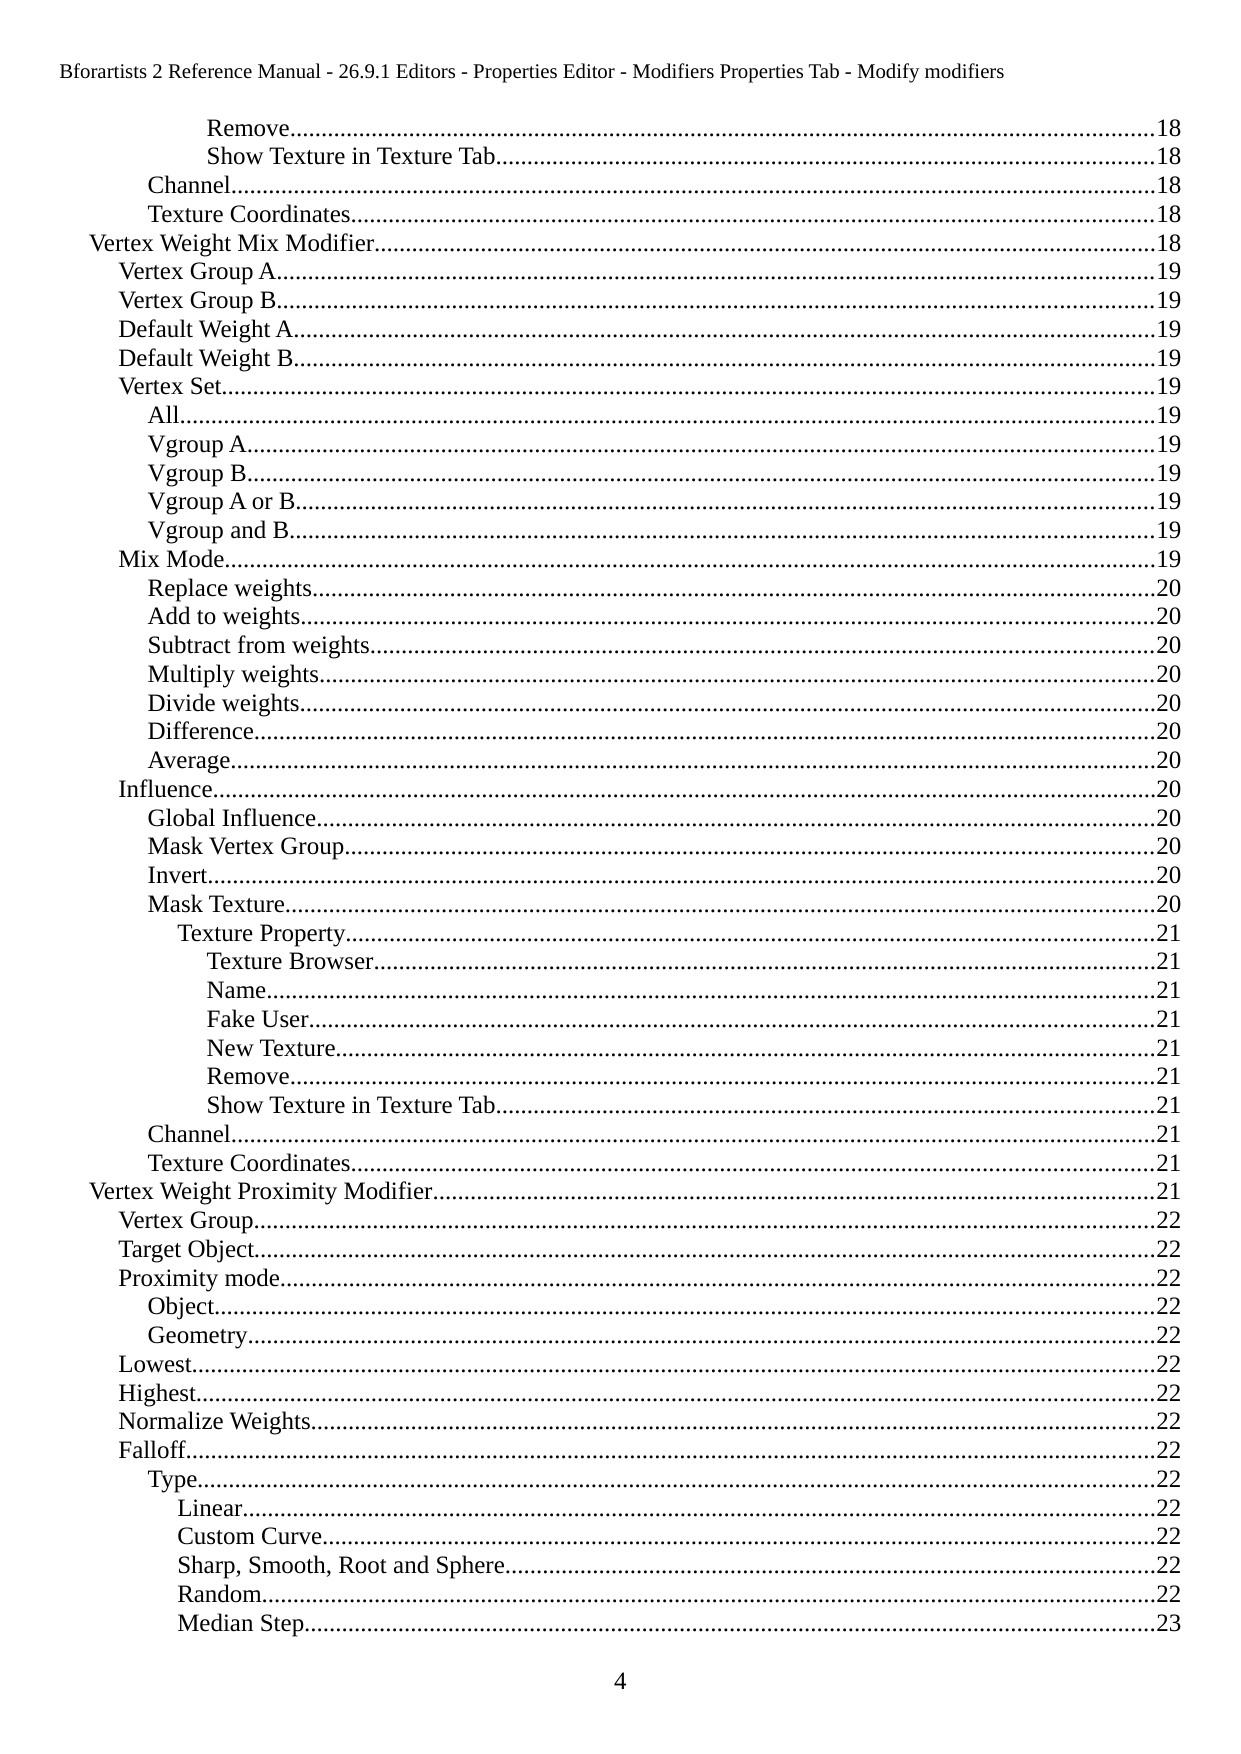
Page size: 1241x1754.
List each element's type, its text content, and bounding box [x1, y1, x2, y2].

text Vgroup and B 19 [147, 515, 1181, 544]
text Vgroup A or B 19 [147, 486, 1181, 515]
text Mask Texture 20 [147, 889, 1181, 918]
text Vgroup B 19 [147, 458, 1181, 486]
text Name 21 [206, 975, 1181, 1004]
text Vertex Weight Mix Modifier 18 [88, 228, 1181, 256]
text Vertex Group A 19 [118, 256, 1181, 285]
text All 19 [147, 400, 1181, 429]
text Lowest 22 [118, 1349, 1181, 1378]
text Global Influence 20 [147, 803, 1181, 831]
text New Texture 21 [206, 1033, 1181, 1061]
text Replace weights 20 [147, 573, 1181, 601]
text Falloff 22 [118, 1435, 1181, 1464]
text Vertex Group B 19 [118, 285, 1181, 314]
text Median Step 23 [177, 1608, 1181, 1636]
text Proximity mode 22 [118, 1263, 1181, 1291]
text Texture Property 21 [177, 918, 1181, 946]
text Vertex Group 22 [118, 1205, 1181, 1234]
text Remove 18 [206, 113, 1181, 141]
text Channel 21 [147, 1119, 1181, 1148]
text Texture Coordinates 21 [147, 1148, 1181, 1176]
text Random 22 [177, 1579, 1181, 1608]
text Divide weights 20 [147, 688, 1181, 716]
text Geometry 22 [147, 1320, 1181, 1349]
text Mix Mode 19 [118, 544, 1181, 573]
text Show Texture in Texture Tab 21 [206, 1090, 1181, 1119]
text Texture Coordinates 18 [147, 199, 1181, 228]
text Subtract from weights 20 [147, 630, 1181, 659]
text Default Weight A 19 [118, 314, 1181, 343]
text Type 22 [147, 1464, 1181, 1493]
text Normalize Weights 22 [118, 1406, 1181, 1435]
text Influence 20 [118, 774, 1181, 803]
text Vgroup A 19 [147, 429, 1181, 458]
text Invert 20 [147, 860, 1181, 889]
text Multiply weights 20 [147, 659, 1181, 688]
text Channel 18 [147, 170, 1181, 199]
text Sharp, Smooth, Root and Sphere 22 [177, 1550, 1181, 1579]
text Remove 21 [206, 1061, 1181, 1090]
text Custom Curve 22 [177, 1521, 1181, 1550]
text Mask Vertex Group 20 [147, 831, 1181, 860]
text Show Texture in Texture Tab 18 [206, 141, 1181, 170]
text Fake User 21 [206, 1004, 1181, 1033]
text Texture Browser 21 [206, 946, 1181, 975]
text Add to weights 20 [147, 601, 1181, 630]
text Vertex Weight Proximity Modifier 21 [88, 1176, 1181, 1205]
text Difference 20 [147, 716, 1181, 745]
text Object 22 [147, 1291, 1181, 1320]
text Highest 22 [118, 1378, 1181, 1406]
text Average 20 [147, 745, 1181, 774]
text Vertex Set 19 [118, 371, 1181, 400]
text Default Weight B 19 [118, 343, 1181, 371]
text Linear 22 [177, 1493, 1181, 1521]
text Target Object 22 [118, 1234, 1181, 1263]
